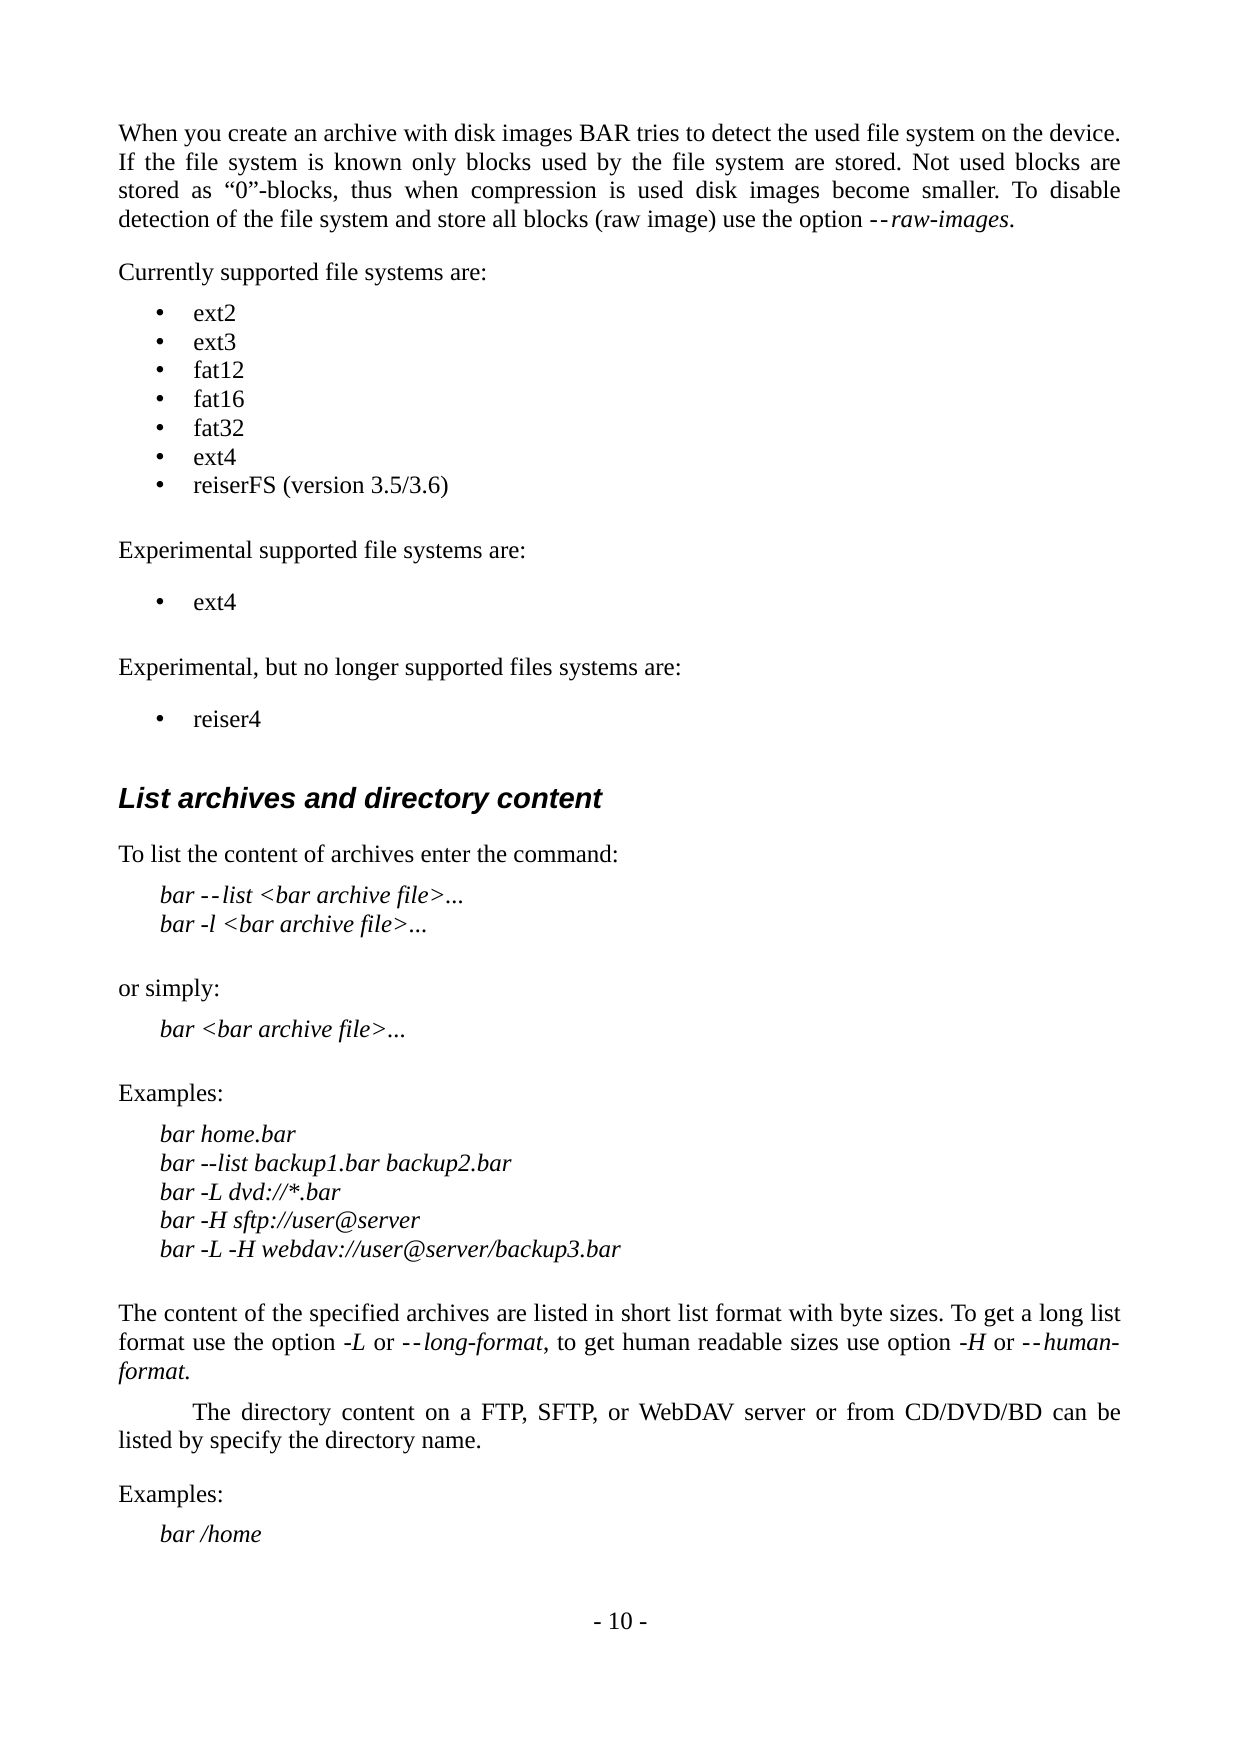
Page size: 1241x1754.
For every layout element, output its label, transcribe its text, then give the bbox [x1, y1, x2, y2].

list fat12 [156, 355, 1122, 384]
text When you create an archive with disk images BAR tries to detect the used file system on the device. If the file system is known only blocks used by the file system are stored. Not used blocks are stored as “0”-blocks, thus when compression is used disk images become smaller. To disable detection of the file system and store all blocks (raw image) use the option ‑‑raw-images. [118, 118, 1122, 233]
text The content of the specified archives are listed in short list format with byte sizes. To get a long list format use the option -L or ‑‑long-format, to get human readable sizes use option -H or ‑‑human-format. [118, 1298, 1122, 1385]
text bar -L -H webdav://user@server/backup3.bar [159, 1234, 1122, 1263]
text bar home.bar [159, 1119, 1122, 1148]
text Currently supported file systems are: [118, 257, 1122, 286]
list ext2 [156, 298, 1122, 327]
list ext4 [156, 442, 1122, 470]
text bar -L dvd://*.bar [159, 1177, 1122, 1205]
text bar <bar archive file>... [159, 1014, 1122, 1043]
text or simply: [118, 973, 1122, 1002]
text bar -H sftp://user@server [159, 1205, 1122, 1234]
text bar -l <bar archive file>... [159, 909, 1122, 938]
list fat32 [156, 413, 1122, 442]
text bar --list backup1.bar backup2.bar [159, 1148, 1122, 1177]
list fat16 [156, 384, 1122, 413]
text Examples: [118, 1479, 1122, 1507]
list ext4 [156, 587, 1122, 616]
text Experimental supported file systems are: [118, 535, 1122, 563]
subtitle List archives and directory content [118, 781, 1122, 815]
text bar /home [159, 1519, 1122, 1548]
list reiserFS (version 3.5/3.6) [156, 470, 1122, 499]
text Experimental, but no longer supported files systems are: [118, 652, 1122, 680]
text The directory content on a FTP, SFTP, or WebDAV server or from CD/DVD/BD can be listed by specify the directory name. [118, 1397, 1122, 1454]
text To list the content of archives enter the command: [118, 839, 1122, 868]
list ext3 [156, 327, 1122, 355]
text bar ‑‑list <bar archive file>... [159, 880, 1122, 909]
list reiser4 [156, 704, 1122, 733]
text Examples: [118, 1078, 1122, 1107]
